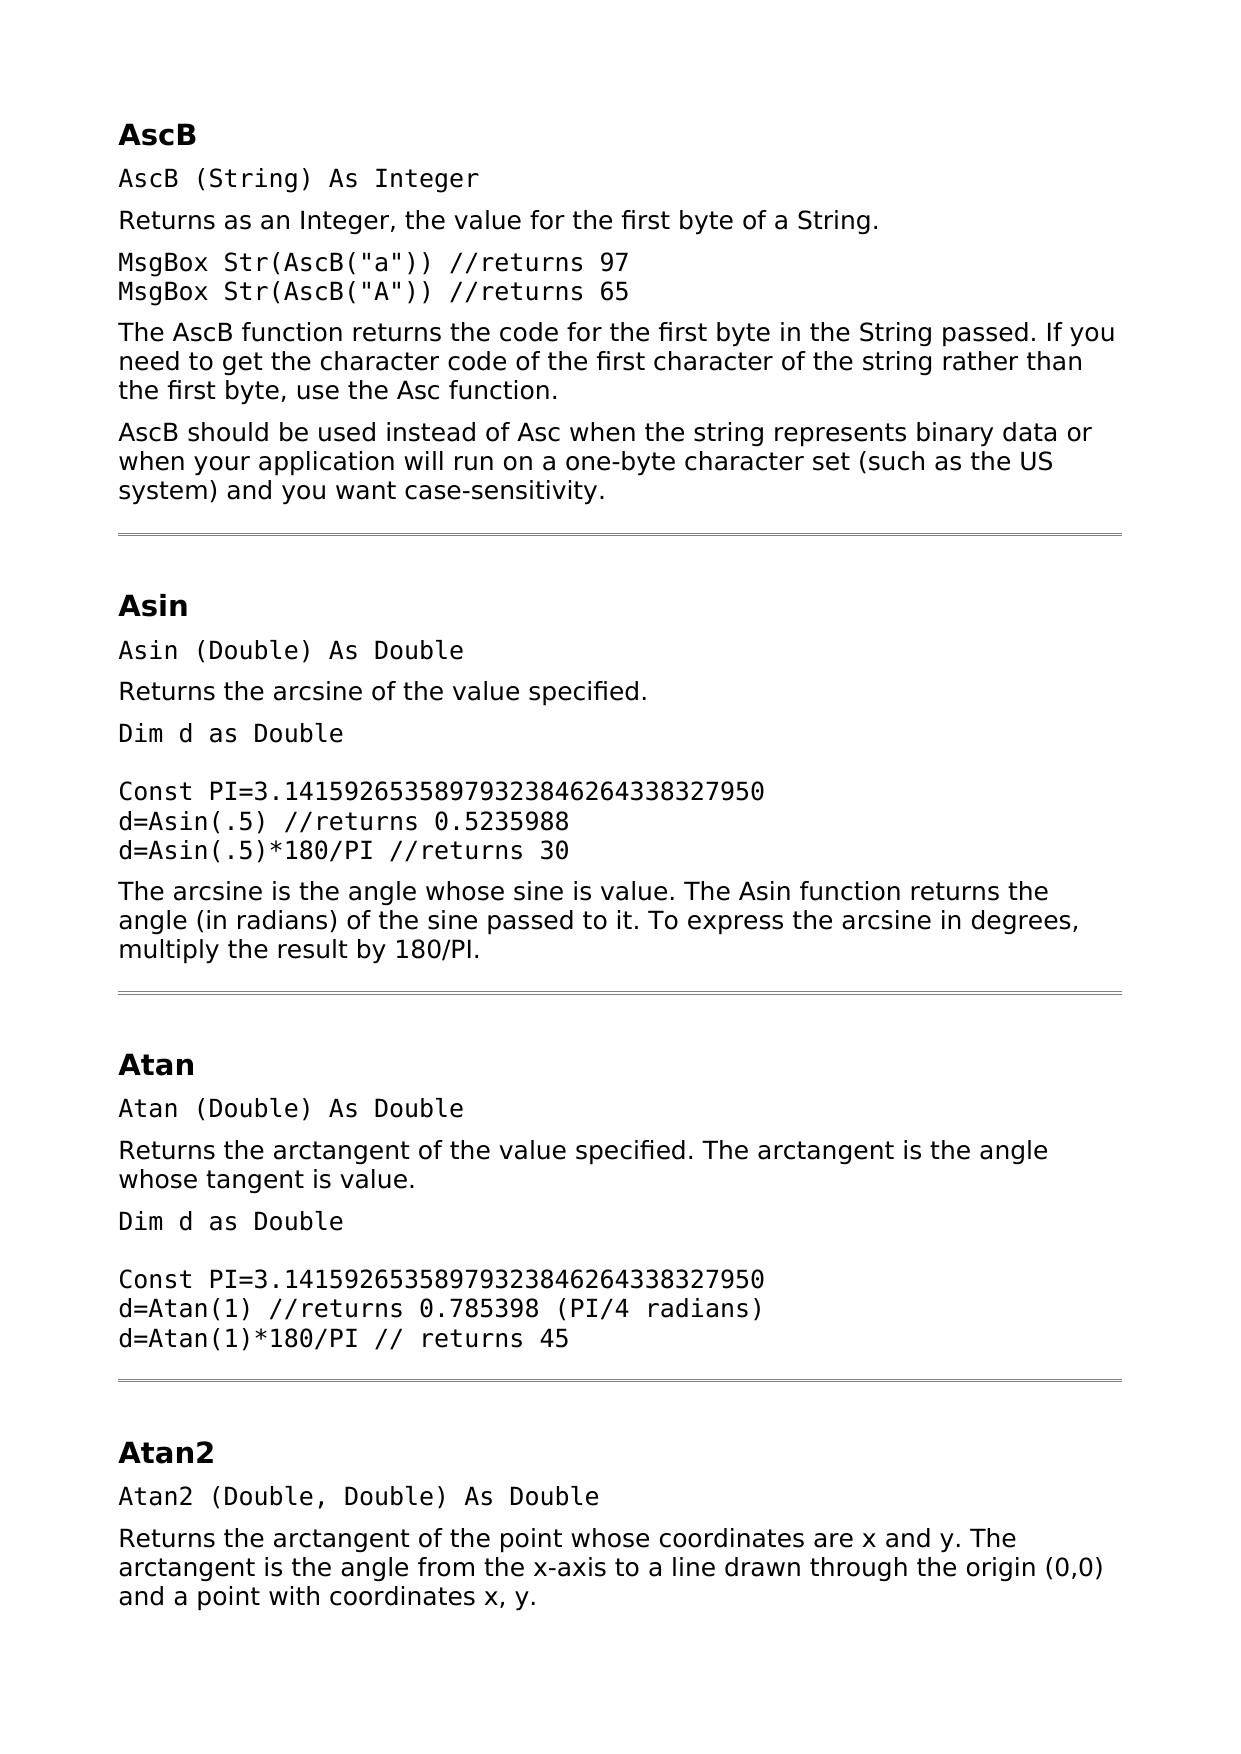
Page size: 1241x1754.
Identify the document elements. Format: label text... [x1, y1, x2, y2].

text Asin (Double) As Double [118, 636, 1122, 665]
text Returns the arctangent of the point whose coordinates are x and y. The arctangent is the angle from the x-axis to a line drawn through the origin (0,0) and a point with coordinates x, y. [118, 1524, 1122, 1612]
text Atan (Double) As Double [118, 1094, 1122, 1124]
text Dim d as Double Const PI=3.14159265358979323846264338327950 d=Asin(.5) //returns 0.5235988 d=Asin(.5)*180/PI //returns 30 [118, 719, 1122, 865]
text Returns as an Integer, the value for the first byte of a String. [118, 206, 1122, 235]
text Dim d as Double Const PI=3.14159265358979323846264338327950 d=Atan(1) //returns 0.785398 (PI/4 radians) d=Atan(1)*180/PI // returns 45 [118, 1207, 1122, 1353]
text The arcsine is the angle whose sine is value. The Asin function returns the angle (in radians) of the sine passed to it. To express the arcsine in degrees, multiply the result by 180/PI. [118, 877, 1122, 964]
text AscB should be used instead of Asc when the string represents binary data or when your application will run on a one-byte character set (such as the US system) and you want case-sensitivity. [118, 418, 1122, 506]
subtitle Atan [118, 1048, 1122, 1082]
text MsgBox Str(AscB("a")) //returns 97 MsgBox Str(AscB("A")) //returns 65 [118, 248, 1122, 306]
subtitle AscB [118, 118, 1122, 152]
subtitle Atan2 [118, 1436, 1122, 1470]
text Returns the arcsine of the value specified. [118, 677, 1122, 707]
text Atan2 (Double, Double) As Double [118, 1482, 1122, 1512]
text Returns the arctangent of the value specified. The arctangent is the angle whose tangent is value. [118, 1136, 1122, 1194]
subtitle Asin [118, 589, 1122, 623]
text The AscB function returns the code for the first byte in the String passed. If you need to get the character code of the first character of the string rather than the first byte, use the Asc function. [118, 318, 1122, 406]
text AscB (String) As Integer [118, 164, 1122, 194]
